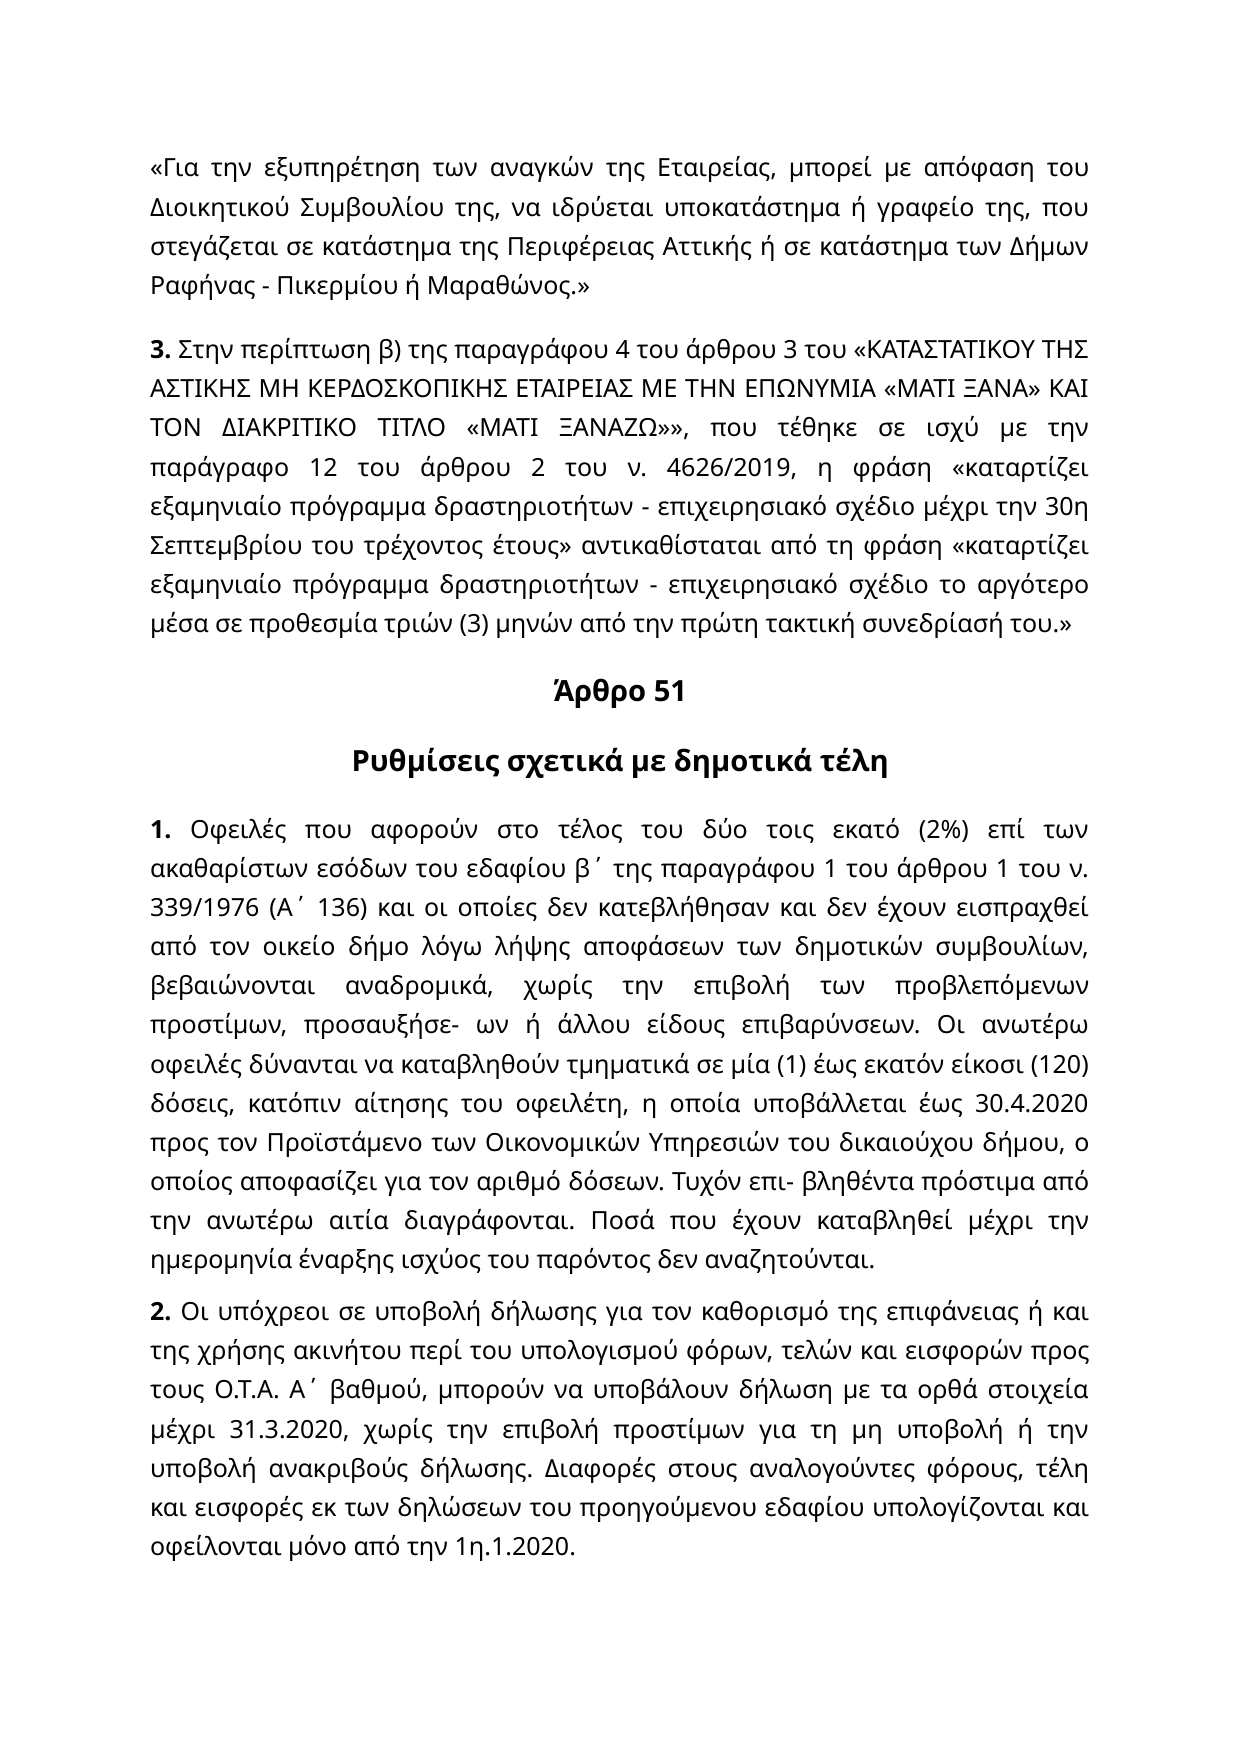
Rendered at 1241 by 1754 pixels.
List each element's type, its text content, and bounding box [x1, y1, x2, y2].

subtitle Ρυθμίσεις σχετικά με δημοτικά τέλη [150, 741, 1090, 780]
text «Για την εξυπηρέτηση των αναγκών της Εταιρείας, μπορεί με απόφαση του Διοικητικού Συμβουλίου της, να ιδρύεται υποκατάστημα ή γραφείο της, που στεγάζεται σε κατάστημα της Περιφέρειας Αττικής ή σε κατάστημα των Δήμων Ραφήνας - Πικερμίου ή Μαραθώνος.» [150, 150, 1090, 302]
text 1. Οφειλές που αφορούν στο τέλος του δύο τοις εκατό (2%) επί των ακαθαρίστων εσόδων του εδαφίου β΄ της παραγράφου 1 του άρθρου 1 του ν. 339/1976 (Α΄ 136) και οι οποίες δεν κατεβλήθησαν και δεν έχουν εισπραχθεί από τον οικείο δήμο λόγω λήψης αποφάσεων των δημοτικών συμβουλίων, βεβαιώνονται αναδρομικά, χωρίς την επιβολή των προβλεπόμενων προστίμων, προσαυξήσε- ων ή άλλου είδους επιβαρύνσεων. Οι ανωτέρω οφειλές δύνανται να καταβληθούν τμηματικά σε μία (1) έως εκατόν είκοσι (120) δόσεις, κατόπιν αίτησης του οφειλέτη, η οποία υποβάλλεται έως 30.4.2020 προς τον Προϊστάμενο των Οικονομικών Υπηρεσιών του δικαιούχου δήμου, ο οποίος αποφασίζει για τον αριθμό δόσεων. Τυχόν επι- βληθέντα πρόστιμα από την ανωτέρω αιτία διαγράφονται. Ποσά που έχουν καταβληθεί μέχρι την ημερομηνία έναρξης ισχύος του παρόντος δεν αναζητούνται. [150, 811, 1090, 1276]
text 3. Στην περίπτωση β) της παραγράφου 4 του άρθρου 3 του «ΚΑΤΑΣΤΑΤΙΚΟΥ ΤΗΣ ΑΣΤΙΚΗΣ ΜΗ ΚΕΡΔΟΣΚΟΠΙΚΗΣ ΕΤΑΙΡΕΙΑΣ ΜΕ ΤΗΝ ΕΠΩΝΥΜΙΑ «ΜΑΤΙ ΞΑΝΑ» ΚΑΙ ΤΟΝ ΔΙΑΚΡΙΤΙΚΟ ΤΙΤΛΟ «ΜΑΤΙ ΞΑΝΑΖΩ»», που τέθηκε σε ισχύ με την παράγραφο 12 του άρθρου 2 του ν. 4626/2019, η φράση «καταρτίζει εξαμηνιαίο πρόγραμμα δραστηριοτήτων - επιχειρησιακό σχέδιο μέχρι την 30η Σεπτεμβρίου του τρέχοντος έτους» αντικαθίσταται από τη φράση «καταρτίζει εξαμηνιαίο πρόγραμμα δραστηριοτήτων - επιχειρησιακό σχέδιο το αργότερο μέσα σε προθεσμία τριών (3) μηνών από την πρώτη τακτική συνεδρίασή του.» [150, 332, 1090, 640]
subtitle Άρθρο 51 [150, 670, 1090, 710]
text 2. Οι υπόχρεοι σε υποβολή δήλωσης για τον καθορισμό της επιφάνειας ή και της χρήσης ακινήτου περί του υπολογισμού φόρων, τελών και εισφορών προς τους Ο.Τ.Α. Α΄ βαθμού, μπορούν να υποβάλουν δήλωση με τα ορθά στοιχεία μέχρι 31.3.2020, χωρίς την επιβολή προστίμων για τη μη υποβολή ή την υποβολή ανακριβούς δήλωσης. Διαφορές στους αναλογούντες φόρους, τέλη και εισφορές εκ των δηλώσεων του προηγούμενου εδαφίου υπολογίζονται και οφείλονται μόνο από την 1η.1.2020. [150, 1294, 1090, 1563]
